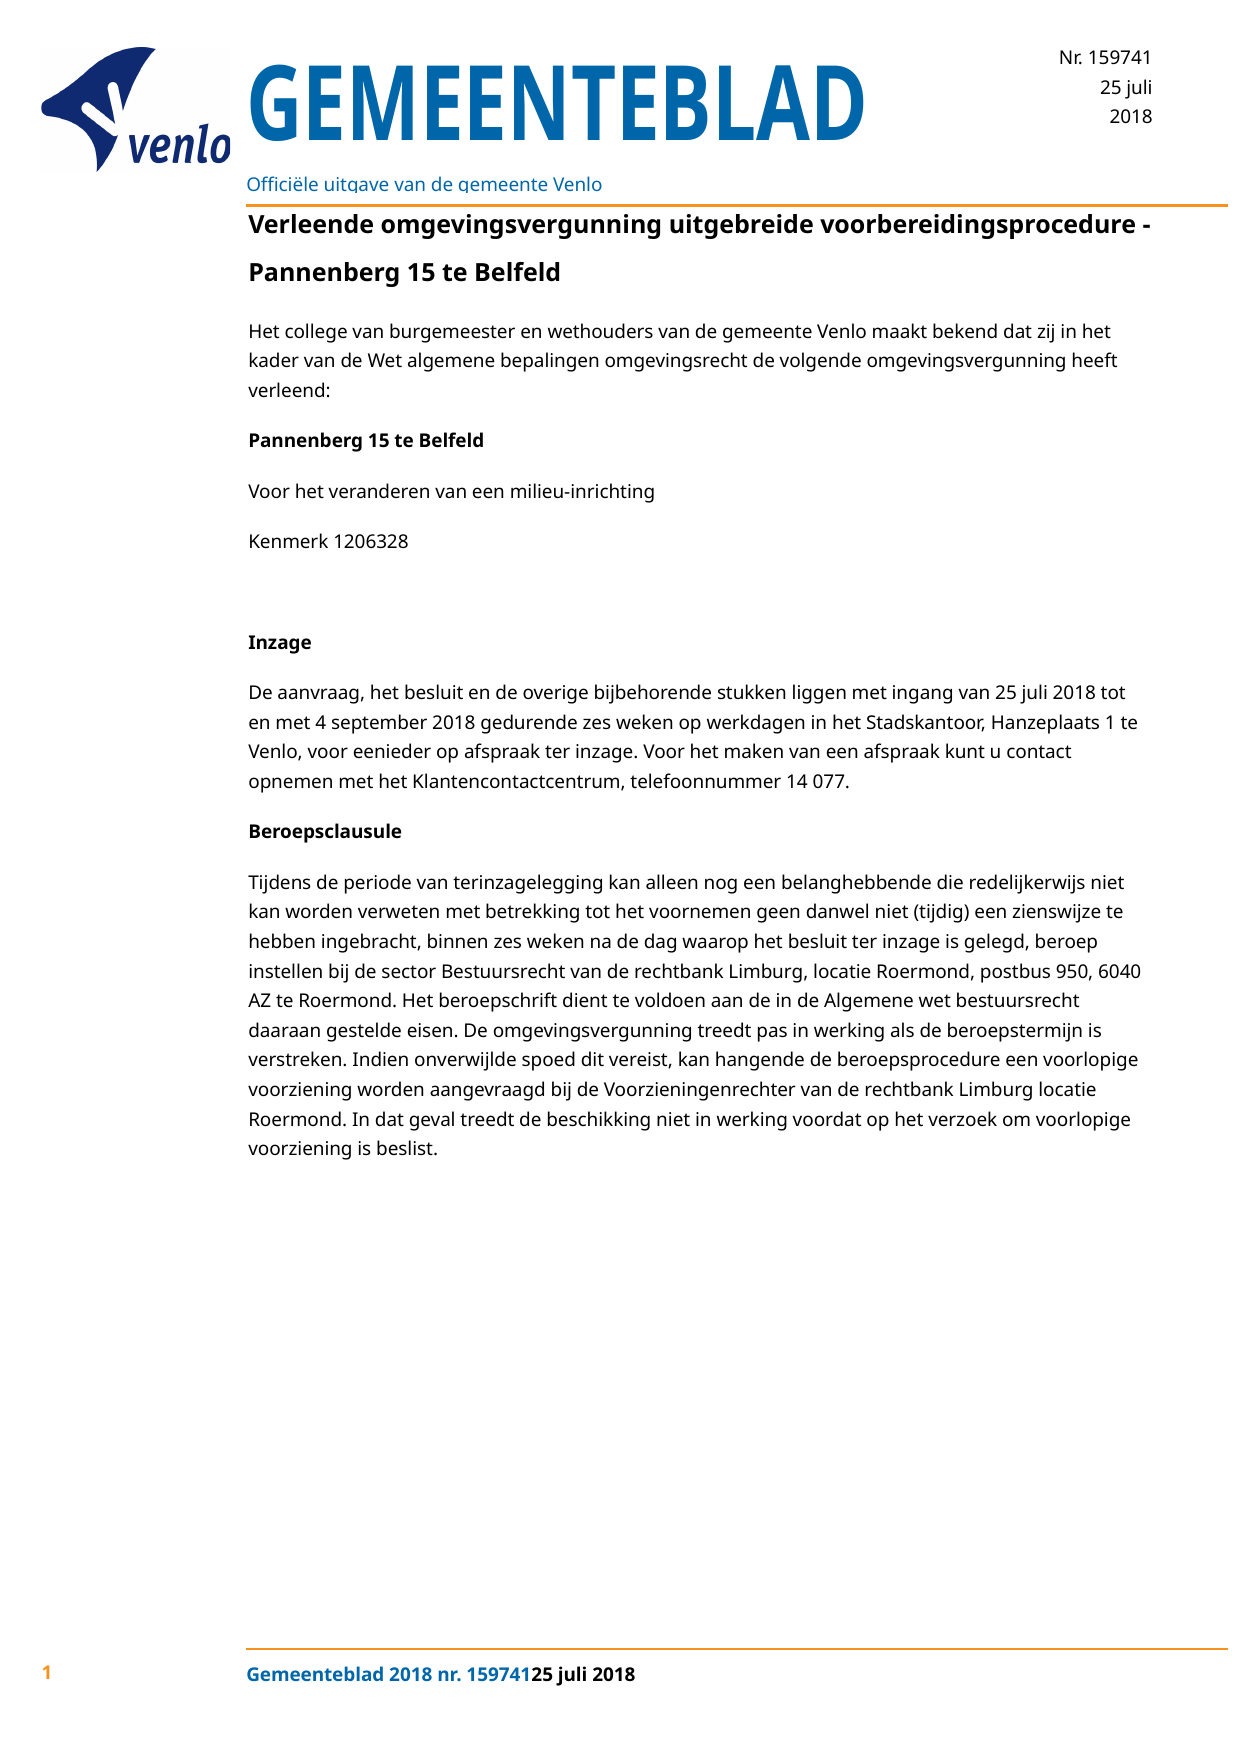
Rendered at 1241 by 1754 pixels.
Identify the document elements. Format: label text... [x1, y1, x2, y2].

text Beroepsclausule [248, 819, 1152, 844]
text Inzage [248, 629, 1152, 655]
text Kenmerk 1206328 [248, 528, 1152, 554]
text Pannenberg 15 te Belfeld [248, 427, 1152, 453]
text Het college van burgemeester en wethouders van de gemeente Venlo maakt bekend dat zij in het kader van de Wet algemene bepalingen omgevingsrecht de volgende omgevingsvergunning heeft verleend: [248, 318, 1152, 403]
picture [41, 47, 231, 172]
text Verleende omgevingsvergunning uitgebreide voorbereidingsprocedure - Pannenberg 15 te Belfeld [248, 207, 1152, 288]
text De aanvraag, het besluit en de overige bijbehorende stukken liggen met ingang van 25 juli 2018 tot en met 4 september 2018 gedurende zes weken op werkdagen in het Stadskantoor, Hanzeplaats 1 te Venlo, voor eenieder op afspraak ter inzage. Voor het maken van een afspraak kunt u contact opnemen met het Klantencontactcentrum, telefoonnummer 14 077. [248, 679, 1152, 794]
text Tijdens de periode van terinzagelegging kan alleen nog een belanghebbende die redelijkerwijs niet kan worden verweten met betrekking tot het voornemen geen danwel niet (tijdig) een zienswijze te hebben ingebracht, binnen zes weken na de dag waarop het besluit ter inzage is gelegd, beroep instellen bij de sector Bestuursrecht van de rechtbank Limburg, locatie Roermond, postbus 950, 6040 AZ te Roermond. Het beroepschrift dient te voldoen aan de in de Algemene wet bestuursrecht daaraan gestelde eisen. De omgevingsvergunning treedt pas in werking als de beroepstermijn is verstreken. Indien onverwijlde spoed dit vereist, kan hangende de beroepsprocedure een voorlopige voorziening worden aangevraagd bij de Voorzieningenrechter van de rechtbank Limburg locatie Roermond. In dat geval treedt de beschikking niet in werking voordat op het verzoek om voorlopige voorziening is beslist. [248, 869, 1152, 1161]
text Voor het veranderen van een milieu-inrichting [248, 478, 1152, 504]
